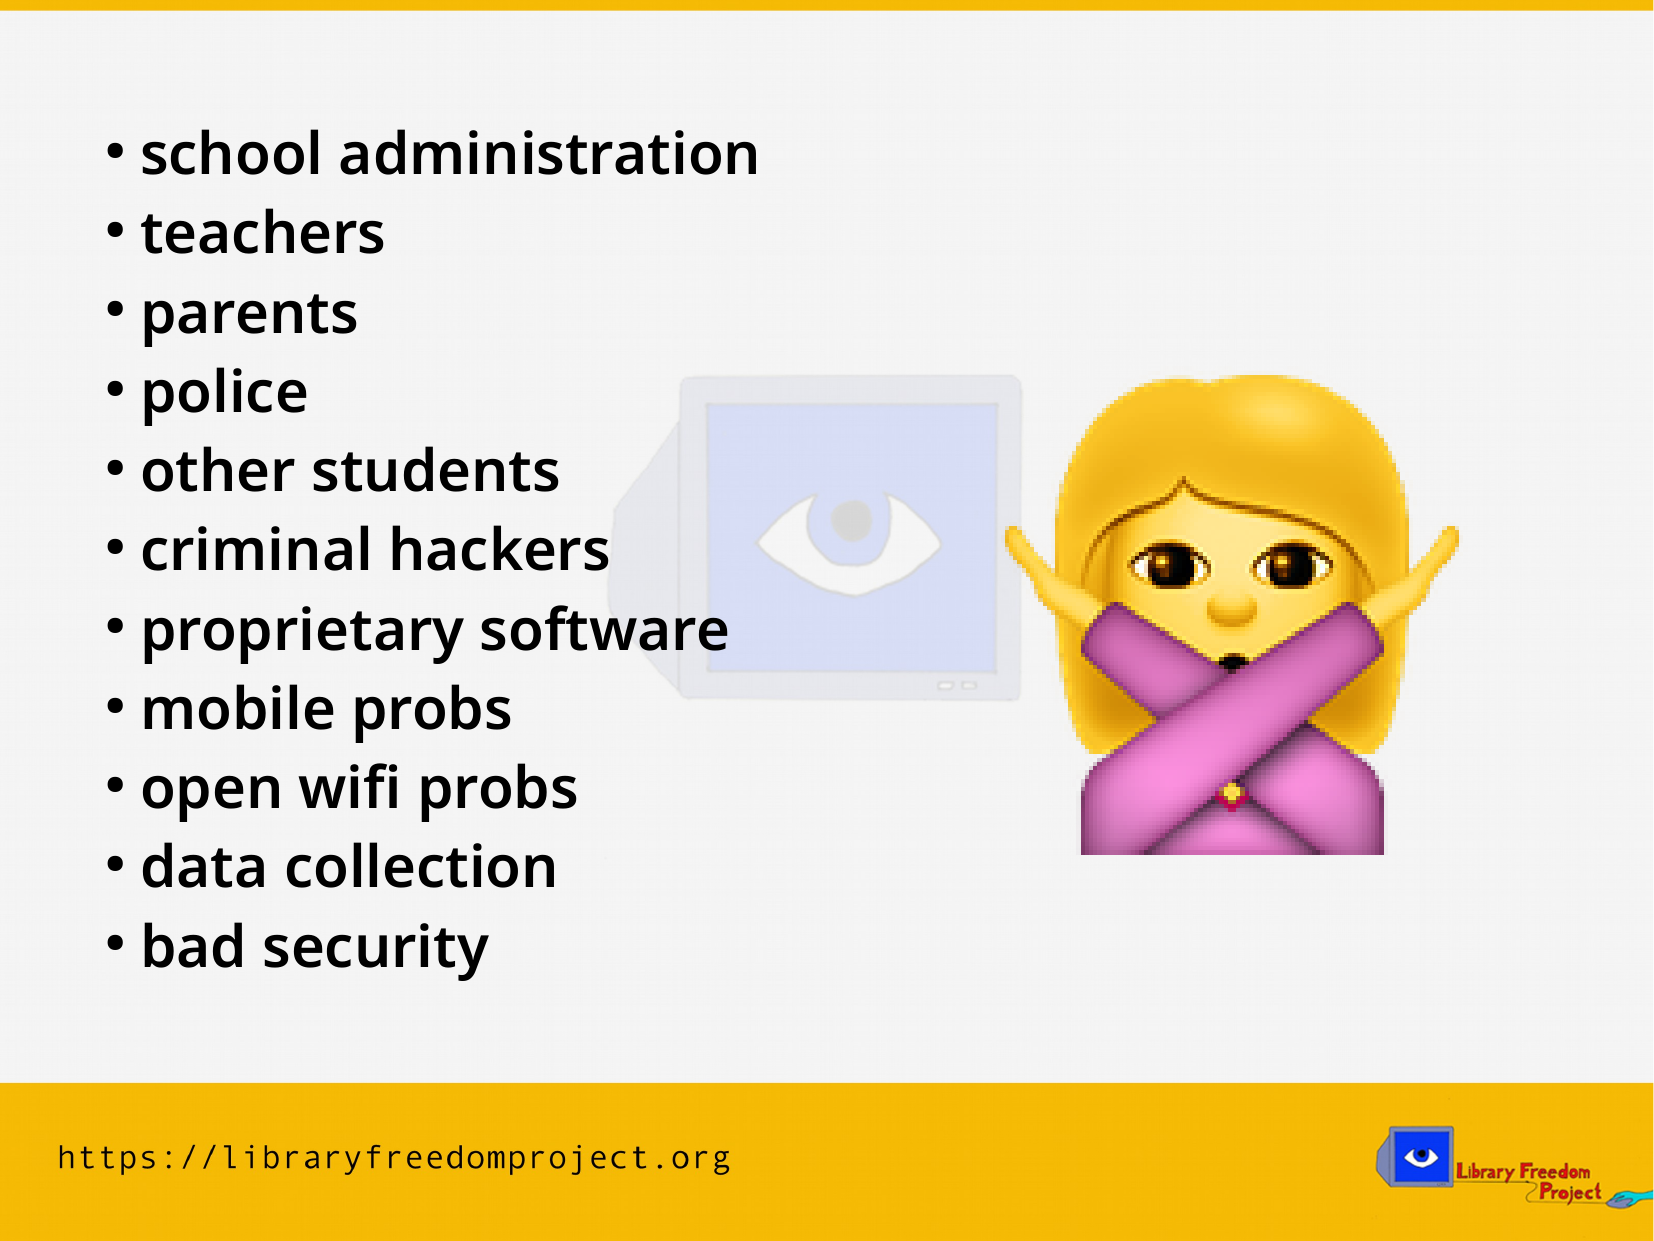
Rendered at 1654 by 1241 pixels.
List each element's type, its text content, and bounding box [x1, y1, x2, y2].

text_box school administration teachers parents police other students criminal hackers proprietary software mobile probs open wifi probs data collection bad security [90, 105, 1493, 1171]
picture [0, 0, 1654, 1241]
